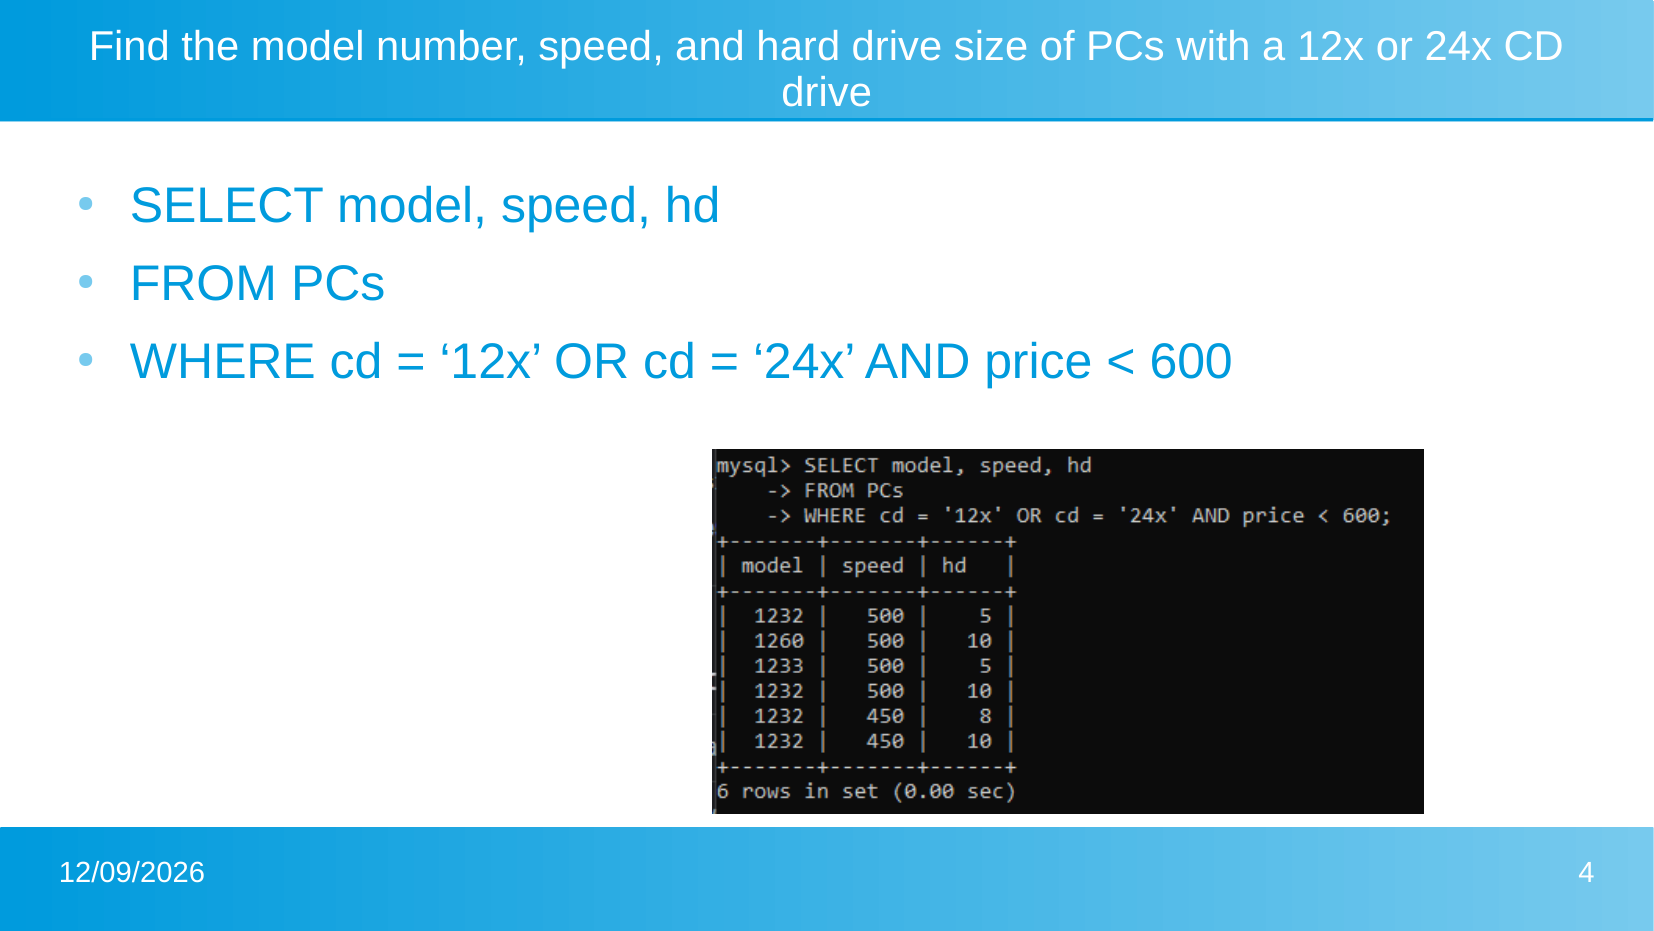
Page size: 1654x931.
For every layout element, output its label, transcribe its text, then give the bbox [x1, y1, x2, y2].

picture [712, 449, 1424, 815]
title Find the model number, speed, and hard drive size of PCs with a 12x or 24x CD drive [59, 22, 1595, 116]
list SELECT model, speed, hd FROM PCs WHERE cd = ‘12x’ OR cd = ‘24x’ AND price < 600 [59, 177, 1595, 768]
